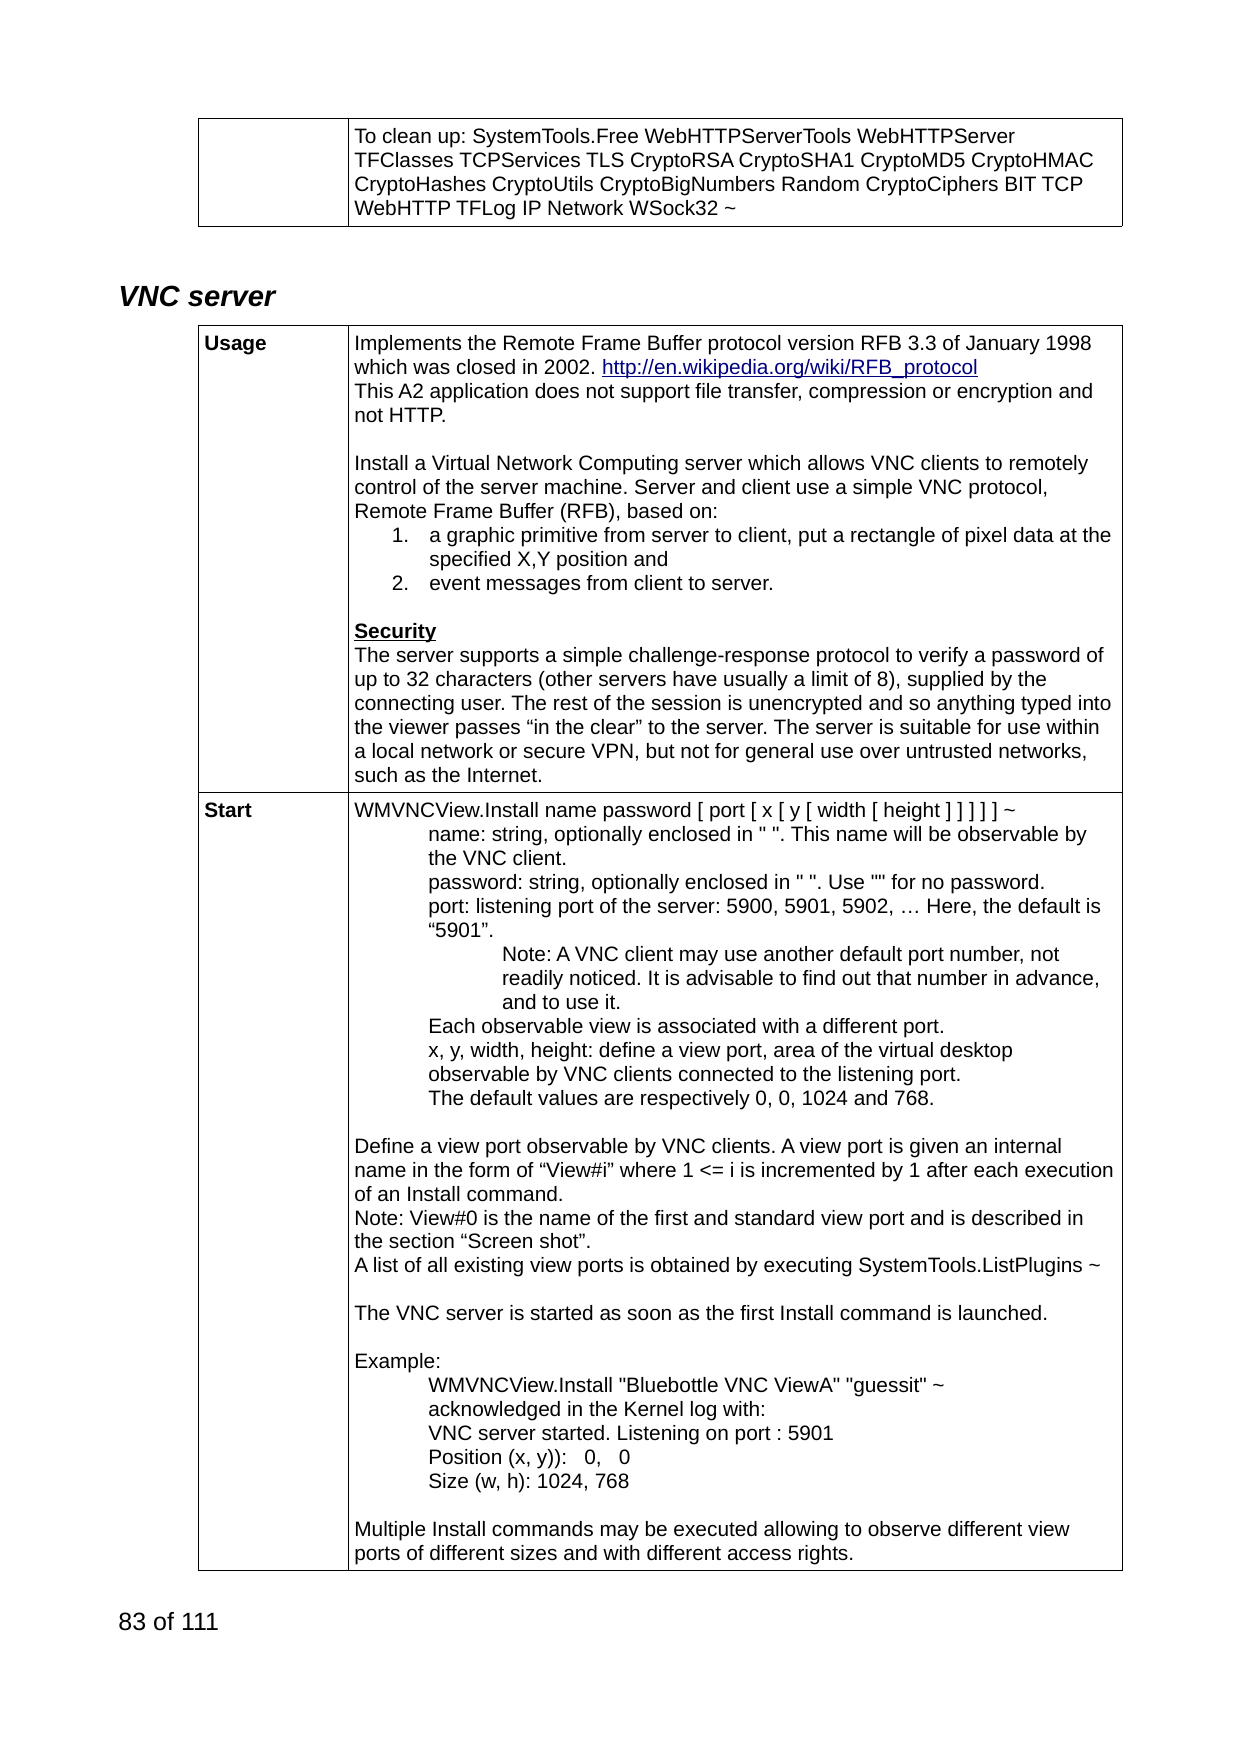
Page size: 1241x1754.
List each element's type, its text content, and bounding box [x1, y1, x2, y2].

table_cell WMVNCView.Install name password [ port [ x [ y [ width [ height ] ] ] ] ] ~ name: string, optionally enclosed in " ". This name will be observable by the VNC client. password: string, optionally enclosed in " ". Use "" for no password. port: listening port of the server: 5900, 5901, 5902, … Here, the default is “5901”. Note: A VNC client may use another default port number, not readily noticed. It is advisable to find out that number in advance, and to use it. Each observable view is associated with a different port. x, y, width, height: define a view port, area of the virtual desktop observable by VNC clients connected to the listening port. The default values are respectively 0, 0, 1024 and 768. Define a view port observable by VNC clients. A view port is given an internal name in the form of “View#i” where 1 <= i is incremented by 1 after each execution of an Install command. Note: View#0 is the name of the first and standard view port and is described in the section “Screen shot”. A list of all existing view ports is obtained by executing SystemTools.ListPlugins ~ The VNC server is started as soon as the first Install command is launched. Example: WMVNCView.Install "Bluebottle VNC ViewA" "guessit" ~ acknowledged in the Kernel log with: VNC server started. Listening on port : 5901 Position (x, y)): 0, 0 Size (w, h): 1024, 768 Multiple Install commands may be executed allowing to observe different view ports of different sizes and with different access rights. [349, 793, 1122, 1570]
table_cell Start [199, 793, 348, 1570]
table_header Usage [199, 326, 348, 792]
subtitle VNC server [118, 279, 1122, 313]
table_cell [199, 119, 348, 226]
table_header Implements the Remote Frame Buffer protocol version RFB 3.3 of January 1998 which was closed in 2002. http://en.wikipedia.org/wiki/RFB_protocol This A2 application does not support file transfer, compression or encryption and not HTTP. Install a Virtual Network Computing server which allows VNC clients to remotely control of the server machine. Server and client use a simple VNC protocol, Remote Frame Buffer (RFB), based on: a graphic primitive from server to client, put a rectangle of pixel data at the specified X,Y position and event messages from client to server. Security The server supports a simple challenge-response protocol to verify a password of up to 32 characters (other servers have usually a limit of 8), supplied by the connecting user. The rest of the session is unencrypted and so anything typed into the viewer passes “in the clear” to the server. The server is suitable for use within a local network or secure VPN, but not for general use over untrusted networks, such as the Internet. [349, 326, 1122, 792]
table_cell To clean up: SystemTools.Free WebHTTPServerTools WebHTTPServer TFClasses TCPServices TLS CryptoRSA CryptoSHA1 CryptoMD5 CryptoHMAC CryptoHashes CryptoUtils CryptoBigNumbers Random CryptoCiphers BIT TCP WebHTTP TFLog IP Network WSock32 ~ [349, 119, 1122, 226]
